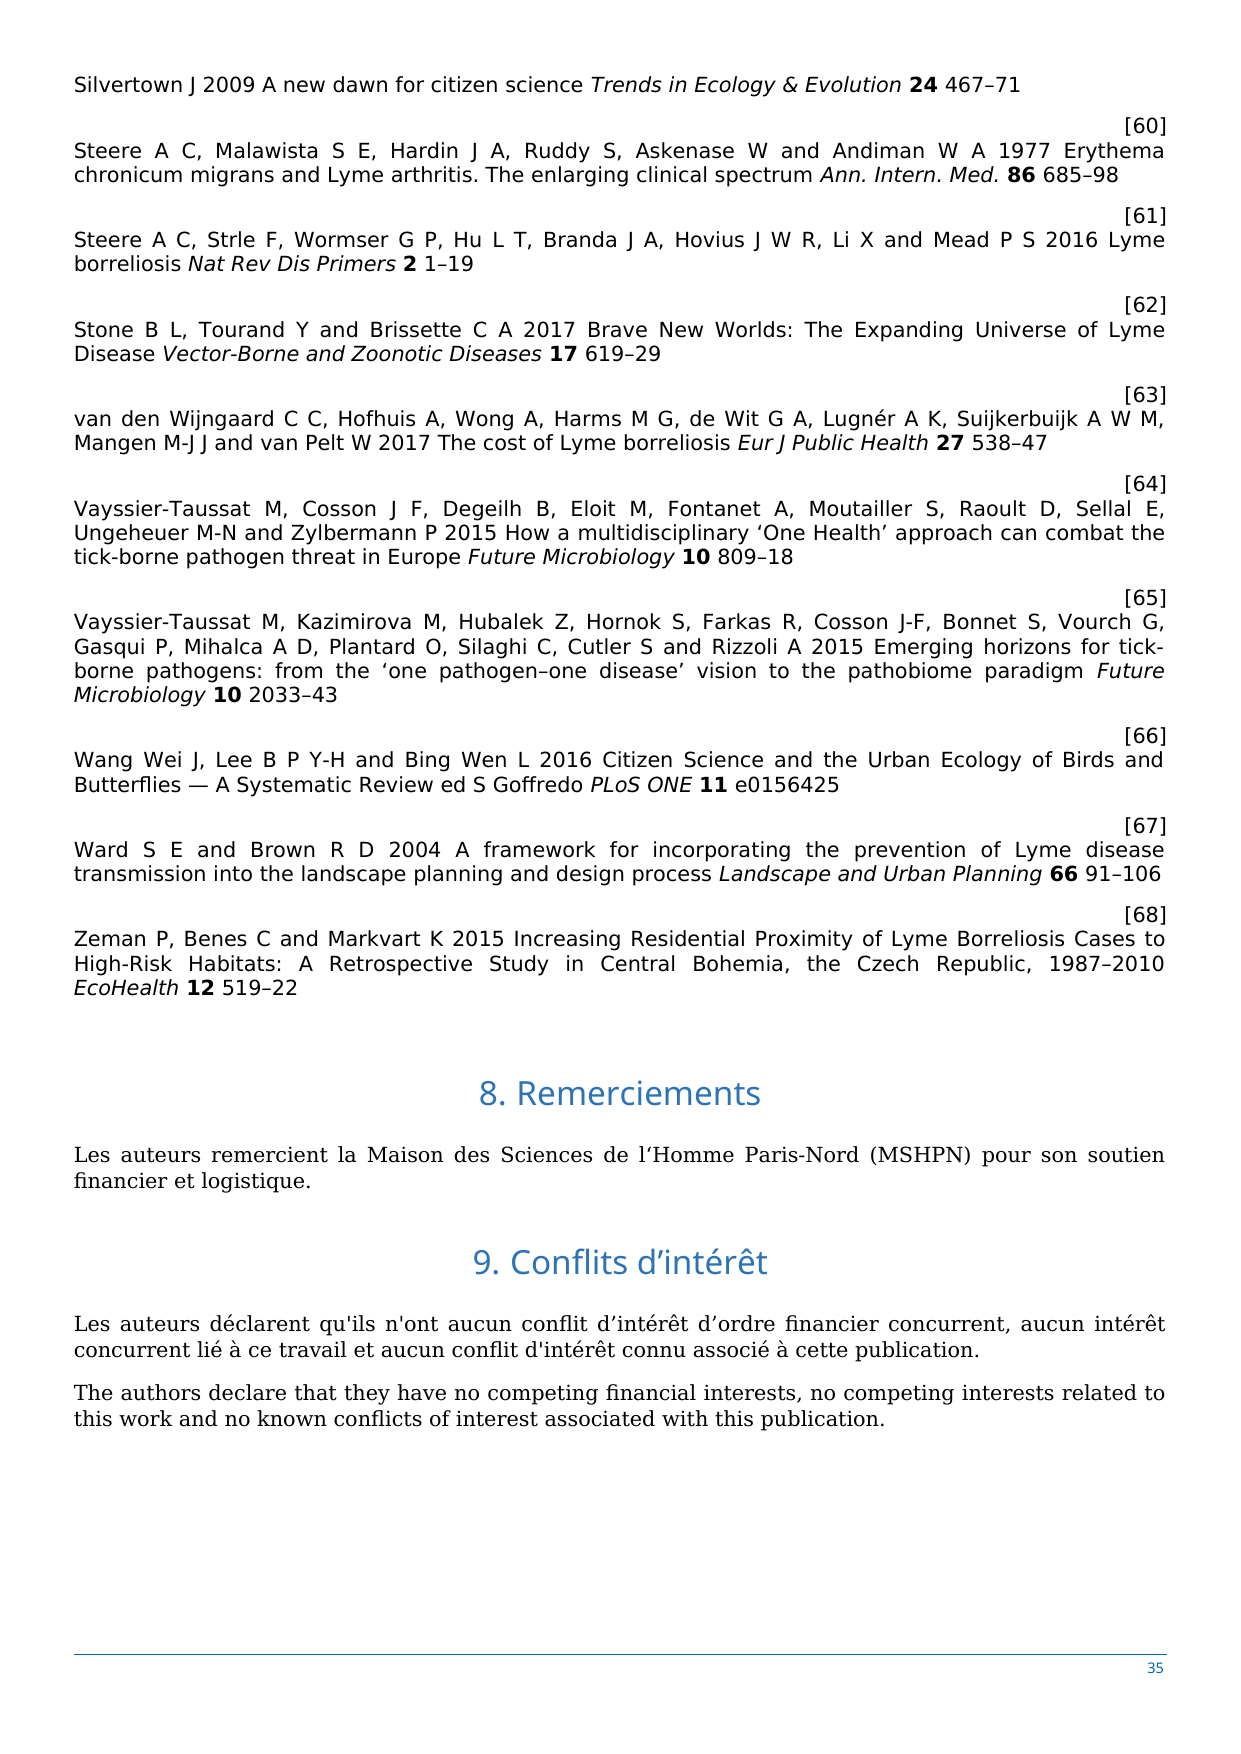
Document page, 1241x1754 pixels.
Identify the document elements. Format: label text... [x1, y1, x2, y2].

text The authors declare that they have no competing financial interests, no competing interests related to this work and no known conflicts of interest associated with this publication. [73, 1381, 1167, 1431]
text Silvertown J 2009 A new dawn for citizen science Trends in Ecology & Evolution 24 467–71 [73, 73, 1167, 98]
text [65] [73, 586, 1167, 610]
text Les auteurs déclarent qu'ils n'ont aucun conflit d’intérêt d’ordre financier concurrent, aucun intérêt concurrent lié à ce travail et aucun conflit d'intérêt connu associé à cette publication. [73, 1312, 1167, 1362]
text [61] [73, 204, 1167, 228]
text [67] [73, 814, 1167, 838]
text Wang Wei J, Lee B P Y-H and Bing Wen L 2016 Citizen Science and the Urban Ecology of Birds and Butterflies — A Systematic Review ed S Goffredo PLoS ONE 11 e0156425 [73, 748, 1167, 797]
text [68] [73, 903, 1167, 927]
text Steere A C, Malawista S E, Hardin J A, Ruddy S, Askenase W and Andiman W A 1977 Erythema chronicum migrans and Lyme arthritis. The enlarging clinical spectrum Ann. Intern. Med. 86 685–98 [73, 139, 1167, 187]
subtitle Remerciements [73, 1070, 1167, 1115]
text [63] [73, 383, 1167, 407]
text van den Wijngaard C C, Hofhuis A, Wong A, Harms M G, de Wit G A, Lugnér A K, Suijkerbuijk A W M, Mangen M-J J and van Pelt W 2017 The cost of Lyme borreliosis Eur J Public Health 27 538–47 [73, 407, 1167, 456]
text Ward S E and Brown R D 2004 A framework for incorporating the prevention of Lyme disease transmission into the landscape planning and design process Landscape and Urban Planning 66 91–106 [73, 838, 1167, 886]
text Vayssier-Taussat M, Cosson J F, Degeilh B, Eloit M, Fontanet A, Moutailler S, Raoult D, Sellal E, Ungeheuer M-N and Zylbermann P 2015 How a multidisciplinary ‘One Health’ approach can combat the tick-borne pathogen threat in Europe Future Microbiology 10 809–18 [73, 497, 1167, 569]
text [62] [73, 293, 1167, 318]
subtitle Conflits d’intérêt [73, 1239, 1167, 1284]
text Les auteurs remercient la Maison des Sciences de l‘Homme Paris-Nord (MSHPN) pour son soutien financier et logistique. [73, 1143, 1167, 1193]
text [64] [73, 472, 1167, 497]
text [60] [73, 114, 1167, 139]
text Zeman P, Benes C and Markvart K 2015 Increasing Residential Proximity of Lyme Borreliosis Cases to High-Risk Habitats: A Retrospective Study in Central Bohemia, the Czech Republic, 1987–2010 EcoHealth 12 519–22 [73, 927, 1167, 1000]
text Steere A C, Strle F, Wormser G P, Hu L T, Branda J A, Hovius J W R, Li X and Mead P S 2016 Lyme borreliosis Nat Rev Dis Primers 2 1–19 [73, 228, 1167, 277]
text Vayssier-Taussat M, Kazimirova M, Hubalek Z, Hornok S, Farkas R, Cosson J-F, Bonnet S, Vourch G, Gasqui P, Mihalca A D, Plantard O, Silaghi C, Cutler S and Rizzoli A 2015 Emerging horizons for tick-borne pathogens: from the ‘one pathogen–one disease’ vision to the pathobiome paradigm Future Microbiology 10 2033–43 [73, 610, 1167, 707]
text [66] [73, 724, 1167, 748]
text Stone B L, Tourand Y and Brissette C A 2017 Brave New Worlds: The Expanding Universe of Lyme Disease Vector-Borne and Zoonotic Diseases 17 619–29 [73, 318, 1167, 366]
